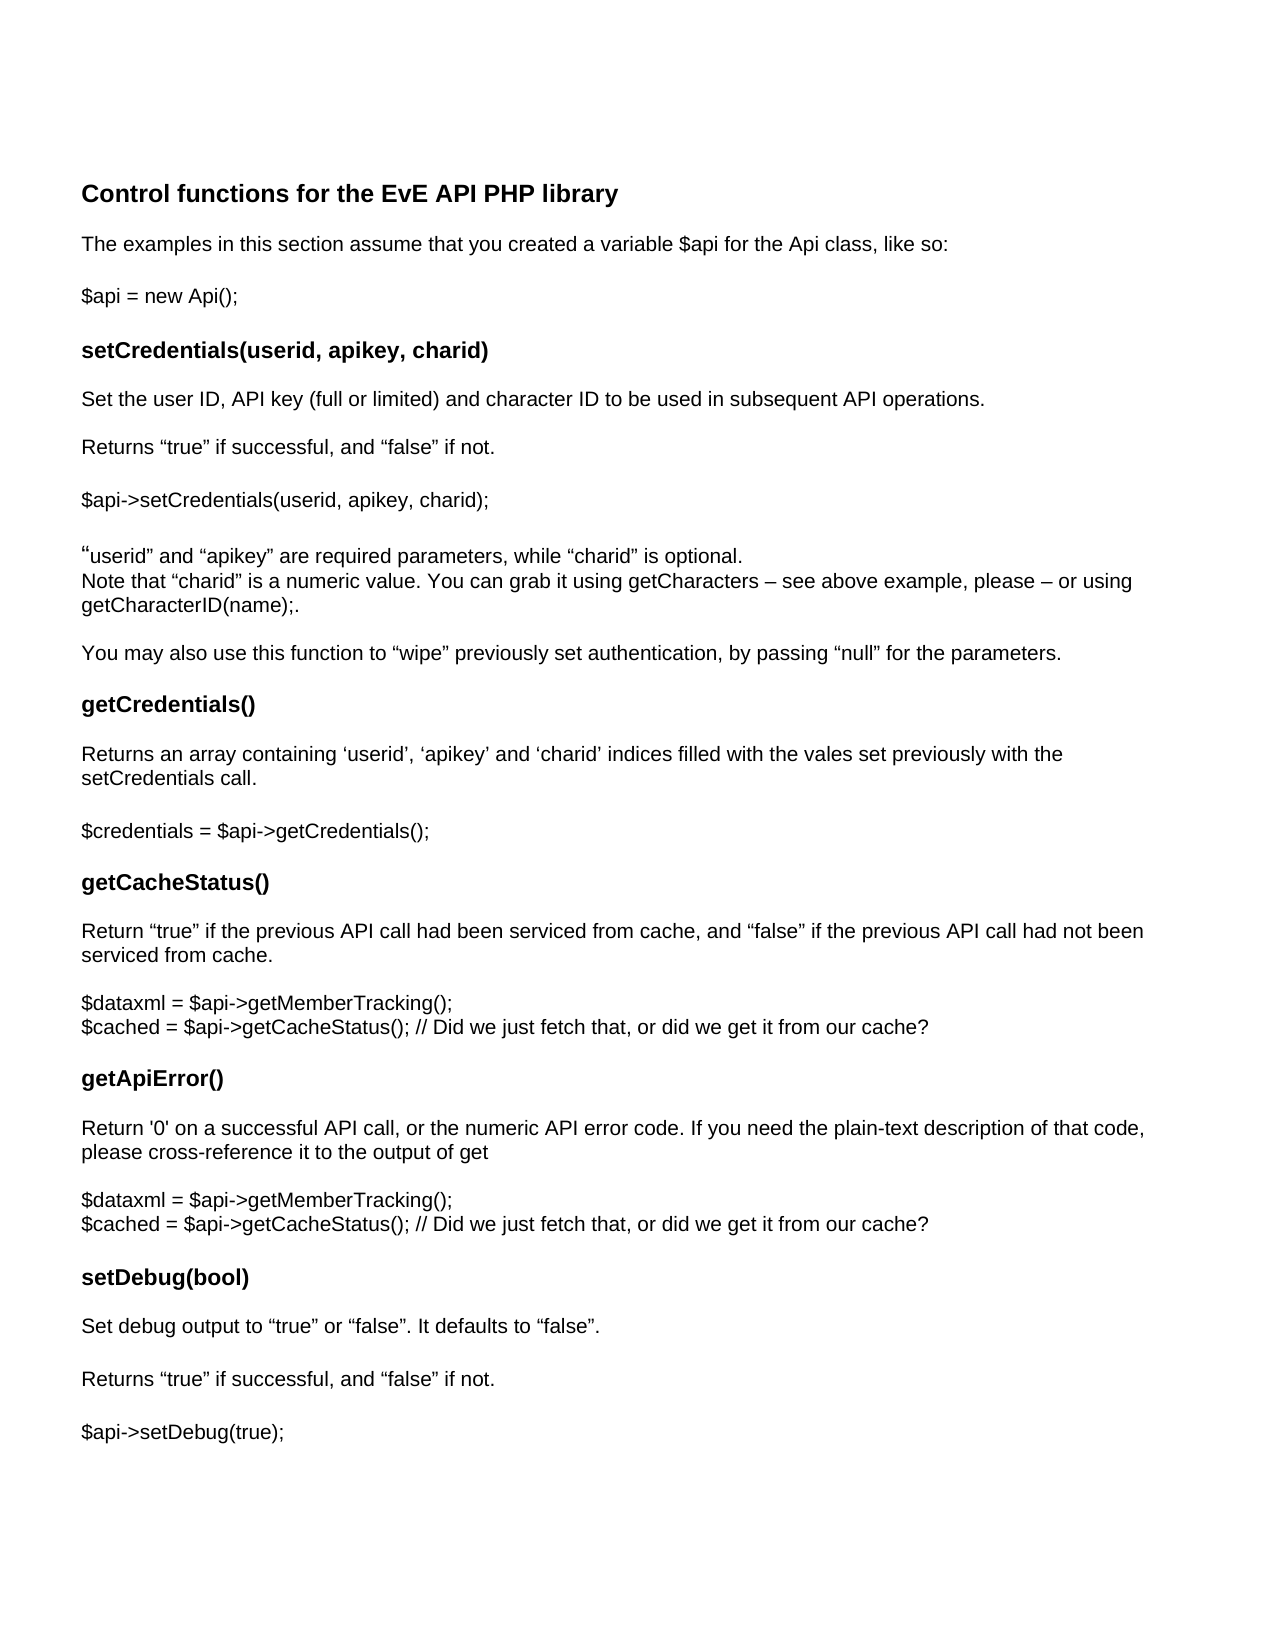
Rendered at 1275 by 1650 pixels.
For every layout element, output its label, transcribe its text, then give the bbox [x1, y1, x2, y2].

text The examples in this section assume that you created a variable $api for the Api class, like so: [81, 231, 1198, 255]
text Return '0' on a successful API call, or the numeric API error code. If you need the plain-text description of that code, please cross-reference it to the output of get [81, 1116, 1198, 1163]
text getCredentials() [81, 691, 1198, 718]
text Returns “true” if successful, and “false” if not. [81, 411, 1198, 459]
text $api = new Api(); [81, 284, 1198, 308]
text “userid” and “apikey” are required parameters, while “charid” is optional. [81, 541, 1198, 569]
text setDebug(bool) [81, 1264, 1198, 1290]
text setCredentials(userid, apikey, charid) [81, 337, 1198, 363]
text getApiError() [81, 1065, 1198, 1092]
text You may also use this function to “wipe” previously set authentication, by passing “null” for the parameters. [81, 641, 1198, 665]
text Returns “true” if successful, and “false” if not. [81, 1367, 1198, 1391]
text $credentials = $api->getCredentials(); [81, 818, 1198, 842]
text Return “true” if the previous API call had been serviced from cache, and “false” if the previous API call had not been serviced from cache. [81, 919, 1198, 967]
text Returns an array containing ‘userid’, ‘apikey’ and ‘charid’ indices filled with the vales set previously with the setCredentials call. [81, 742, 1198, 790]
text $dataxml = $api->getMemberTracking(); [81, 991, 1198, 1015]
text $api->setCredentials(userid, apikey, charid); [81, 488, 1198, 512]
text Control functions for the EvE API PHP library [81, 179, 1198, 207]
text Set debug output to “true” or “false”. It defaults to “false”. [81, 1314, 1198, 1338]
text $cached = $api->getCacheStatus(); // Did we just fetch that, or did we get it from our cache? [81, 1211, 1198, 1235]
text getCacheStatus() [81, 869, 1198, 895]
text Set the user ID, API key (full or limited) and character ID to be used in subsequent API operations. [81, 387, 1198, 411]
text Note that “charid” is a numeric value. You can grab it using getCharacters – see above example, please – or using getCharacterID(name);. [81, 569, 1198, 617]
text $dataxml = $api->getMemberTracking(); [81, 1187, 1198, 1211]
text $api->setDebug(true); [81, 1420, 1198, 1444]
text $cached = $api->getCacheStatus(); // Did we just fetch that, or did we get it from our cache? [81, 1015, 1198, 1039]
